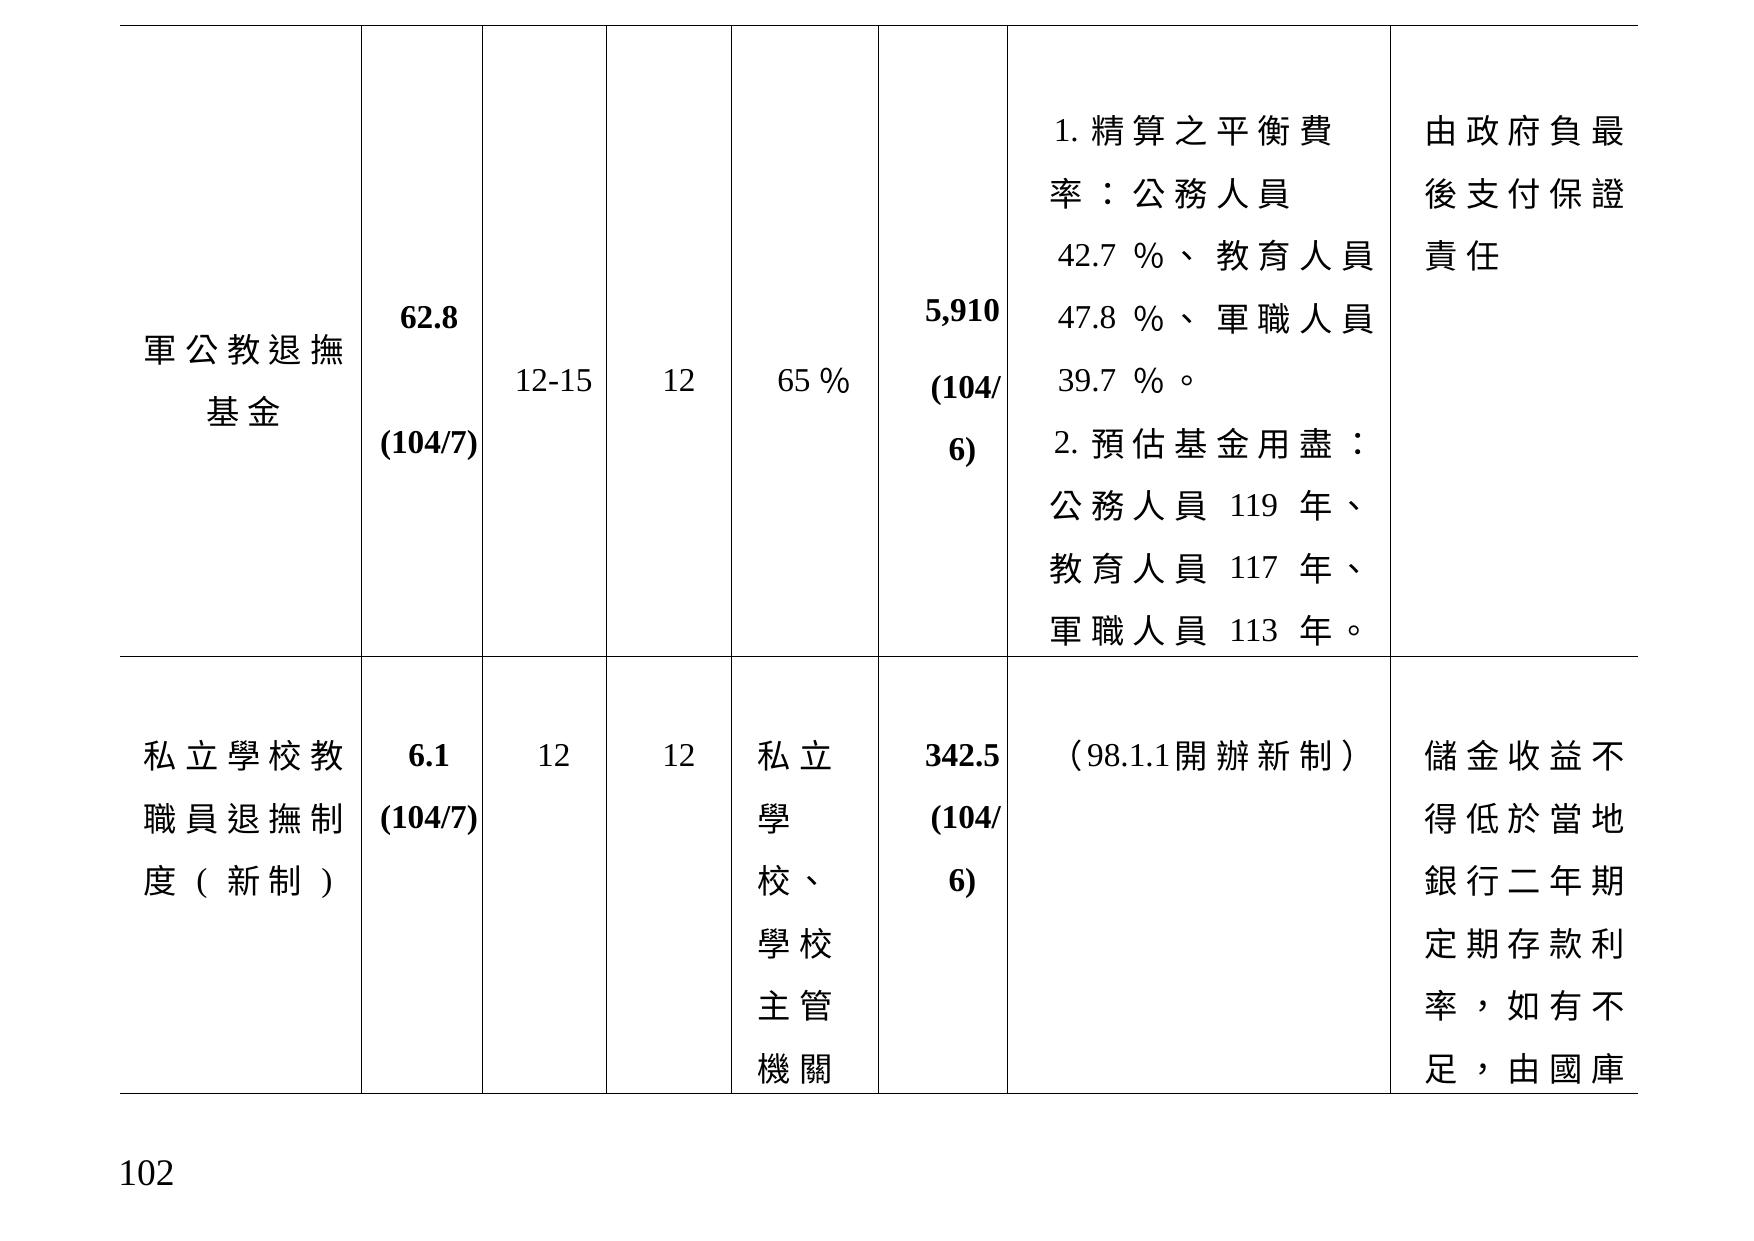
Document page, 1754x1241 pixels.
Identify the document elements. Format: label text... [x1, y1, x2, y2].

table_cell 1.精算之平衡費率：公務人員42.7％、教育人員47.8％、軍職人員39.7％。 2.預估基金用盡：公務人員119年、教育人員117年、軍職人員113年。 [1008, 26, 1390, 656]
table_cell 12 [607, 26, 731, 656]
table_cell 5,910 (104/6) [879, 26, 1007, 656]
table_cell （98.1.1開辦新制） [1008, 657, 1390, 1093]
table_cell 12-15 [483, 26, 606, 656]
table_cell 儲金收益不得低於當地銀行二年期定期存款利率，如有不足，由國庫 [1391, 657, 1637, 1093]
table_cell 62.8 (104/7) [362, 26, 482, 656]
table_cell 由政府負最後支付保證責任 [1391, 26, 1637, 656]
table_cell 342.5 (104/6) [879, 657, 1007, 1093]
table_cell 65％ [732, 26, 878, 656]
table_cell 6.1 (104/7) [362, 657, 482, 1093]
table_cell 私立學校、學校主管機關 [732, 657, 878, 1093]
table_cell 12 [607, 657, 731, 1093]
table_cell 軍公教退撫基金 [120, 26, 361, 656]
table_cell 私立學校教職員退撫制度(新制) [120, 657, 361, 1093]
table_cell 12 [483, 657, 606, 1093]
